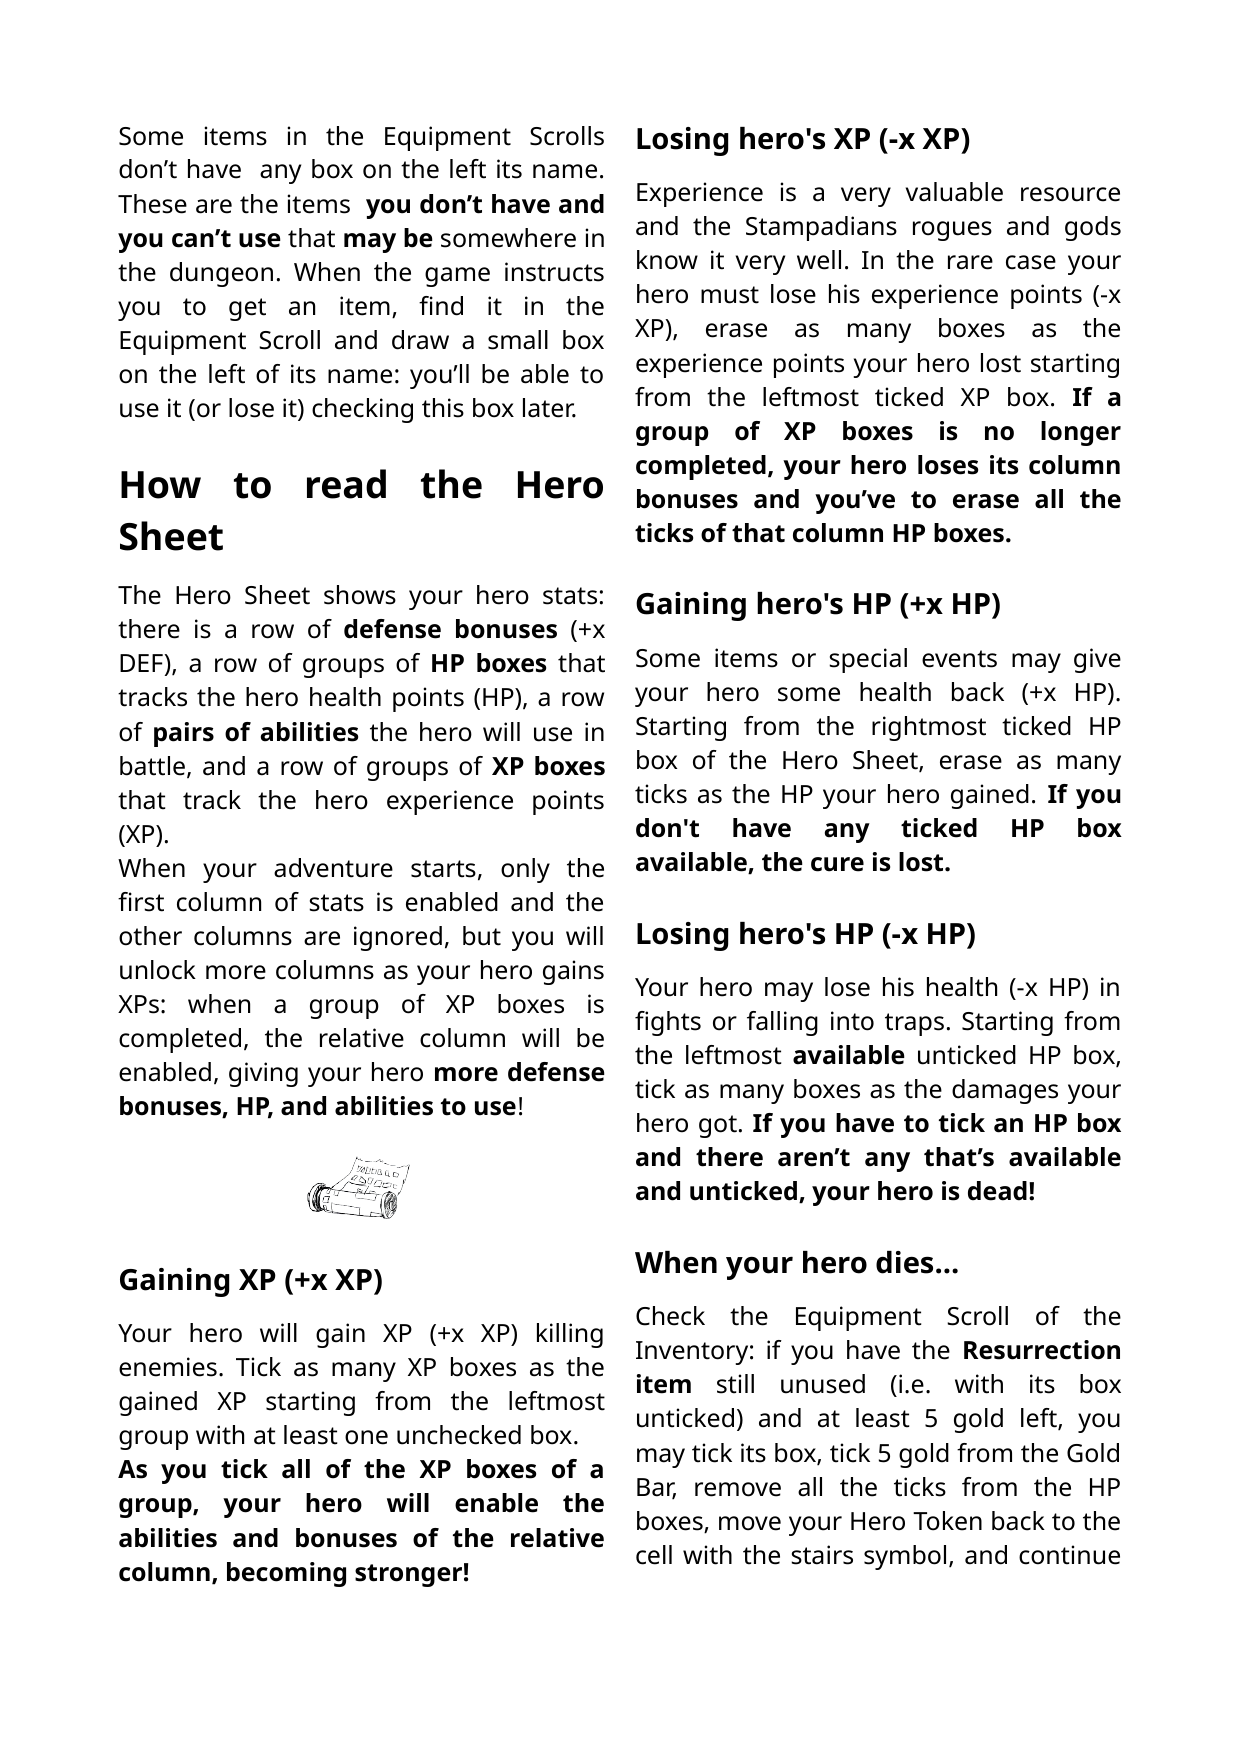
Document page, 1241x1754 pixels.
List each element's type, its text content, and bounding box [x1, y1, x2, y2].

text When your hero dies... [635, 1242, 1122, 1282]
text Your hero may lose his health (-x HP) in fights or falling into traps. Starting from the leftmost available unticked HP box, tick as many boxes as the damages your hero got. If you have to tick an HP box and there aren’t any that’s available and unticked, your hero is dead! [635, 970, 1122, 1208]
text Losing hero's HP (-x HP) [635, 913, 1122, 953]
text Some items in the Equipment Scrolls don’t have any box on the left its name. These are the items you don’t have and you can’t use that may be somewhere in the dungeon. When the game instructs you to get an item, find it in the Equipment Scroll and draw a small box on the left of its name: you’ll be able to use it (or lose it) checking this box later. [118, 118, 605, 425]
text Your hero will gain XP (+x XP) killing enemies. Tick as many XP boxes as the gained XP starting from the leftmost group with at least one unchecked box. [118, 1316, 605, 1452]
text The Hero Sheet shows your hero stats: there is a row of defense bonuses (+x DEF), a row of groups of HP boxes that tracks the hero health points (HP), a row of pairs of abilities the hero will use in battle, and a row of groups of XP boxes that track the hero experience points (XP). [118, 578, 605, 850]
text Gaining hero's HP (+x HP) [635, 584, 1122, 623]
text Experience is a very valuable resource and the Stampadians rogues and gods know it very well. In the rare case your hero must lose his experience points (-x XP), erase as many boxes as the experience points your hero lost starting from the leftmost ticked XP box. If a group of XP boxes is no longer completed, your hero loses its column bonuses and you’ve to erase all the ticks of that column HP boxes. [635, 175, 1122, 549]
text As you tick all of the XP boxes of a group, your hero will enable the abilities and bonuses of the relative column, becoming stronger! [118, 1452, 605, 1588]
text Losing hero's XP (-x XP) [635, 118, 1122, 158]
picture [295, 1149, 418, 1225]
text Some items or special events may give your hero some health back (+x HP). Starting from the rightmost ticked HP box of the Hero Sheet, erase as many ticks as the HP your hero gained. If you don't have any ticked HP box available, the cure is lost. [635, 640, 1122, 879]
text Check the Equipment Scroll of the Inventory: if you have the Resurrection item still unused (i.e. with its box unticked) and at least 5 gold left, you may tick its box, tick 5 gold from the Gold Bar, remove all the ticks from the HP boxes, move your Hero Token back to the cell with the stairs symbol, and continue [635, 1299, 1122, 1571]
text How to read the Hero Sheet [118, 459, 605, 561]
text Gaining XP (+x XP) [118, 1259, 605, 1299]
text When your adventure starts, only the first column of stats is enabled and the other columns are ignored, but you will unlock more columns as your hero gains XPs: when a group of XP boxes is completed, the relative column will be enabled, giving your hero more defense bonuses, HP, and abilities to use! [118, 850, 605, 1123]
